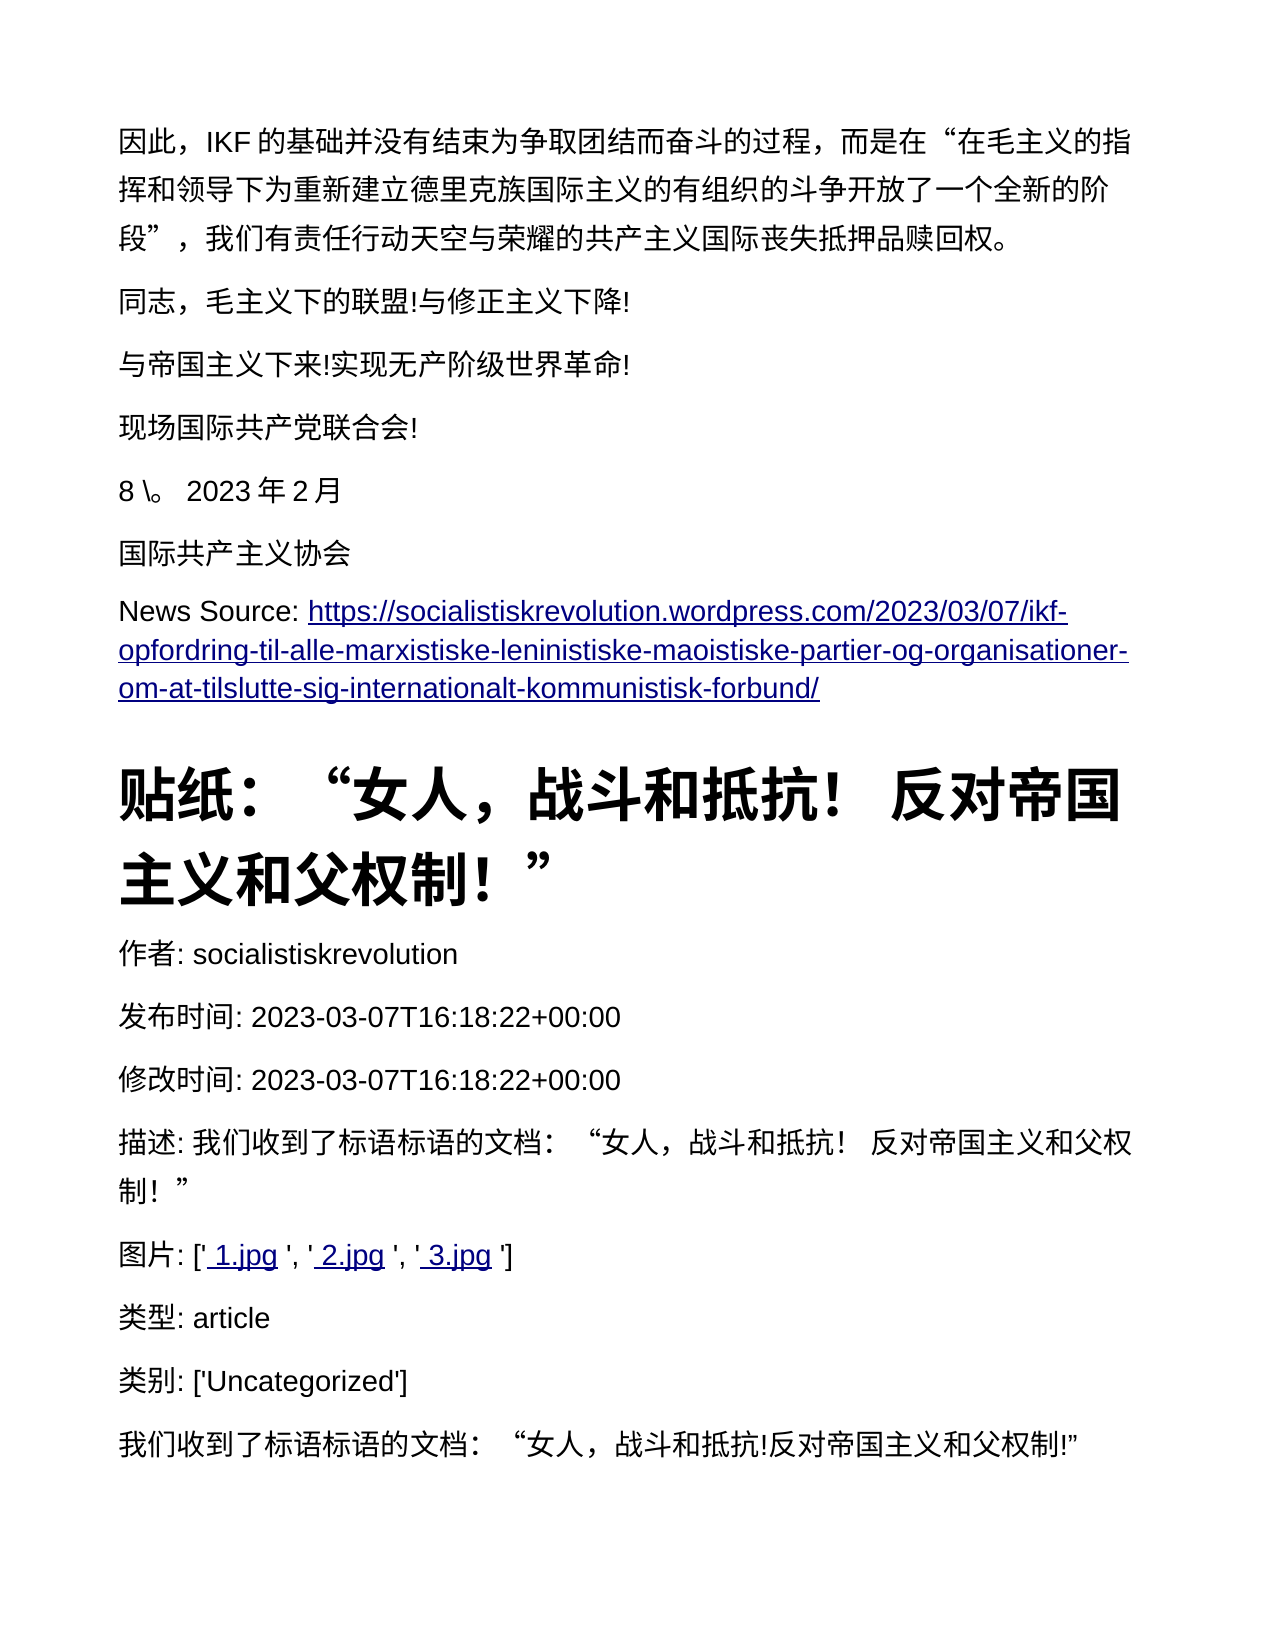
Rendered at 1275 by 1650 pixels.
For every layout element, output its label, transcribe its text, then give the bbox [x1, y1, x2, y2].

subtitle 贴纸：“女人，战斗和抵抗！ 反对帝国主义和父权制！” [118, 749, 1157, 918]
text 现场国际共产党联合会! [118, 404, 1157, 447]
text 发布时间: 2023-03-07T16:18:22+00:00 [118, 994, 1157, 1036]
text 因此，IKF的基础并没有结束为争取团结而奋斗的过程，而是在“在毛主义的指挥和领导下为重新建立德里克族国际主义的有组织的斗争开放了一个全新的阶段”，我们有责任行动天空与荣耀的共产主义国际丧失抵押品赎回权。 [118, 118, 1157, 257]
text 国际共产主义协会 [118, 531, 1157, 573]
text News Source: https://socialistiskrevolution.wordpress.com/2023/03/07/ikf-opfordring-til-alle-marxistiske-leninistiske-maoistiske-partier-og-organisationer-om-at-tilslutte-sig-internationalt-kommunistisk-forbund/ [118, 594, 1157, 704]
text 类别: ['Uncategorized'] [118, 1358, 1157, 1400]
text 8 \。 2023年2月 [118, 468, 1157, 510]
text 我们收到了标语标语的文档：“女人，战斗和抵抗!反对帝国主义和父权制!” [118, 1421, 1157, 1463]
text 同志，毛主义下的联盟!与修正主义下降! [118, 278, 1157, 321]
text 作者: socialistiskrevolution [118, 931, 1157, 973]
text 类型: article [118, 1295, 1157, 1337]
text 与帝国主义下来!实现无产阶级世界革命! [118, 341, 1157, 384]
text 修改时间: 2023-03-07T16:18:22+00:00 [118, 1057, 1157, 1099]
text 描述: 我们收到了标语标语的文档：“女人，战斗和抵抗！ 反对帝国主义和父权制！” [118, 1120, 1157, 1211]
text 图片: [' 1.jpg ', ' 2.jpg ', ' 3.jpg '] [118, 1232, 1157, 1274]
